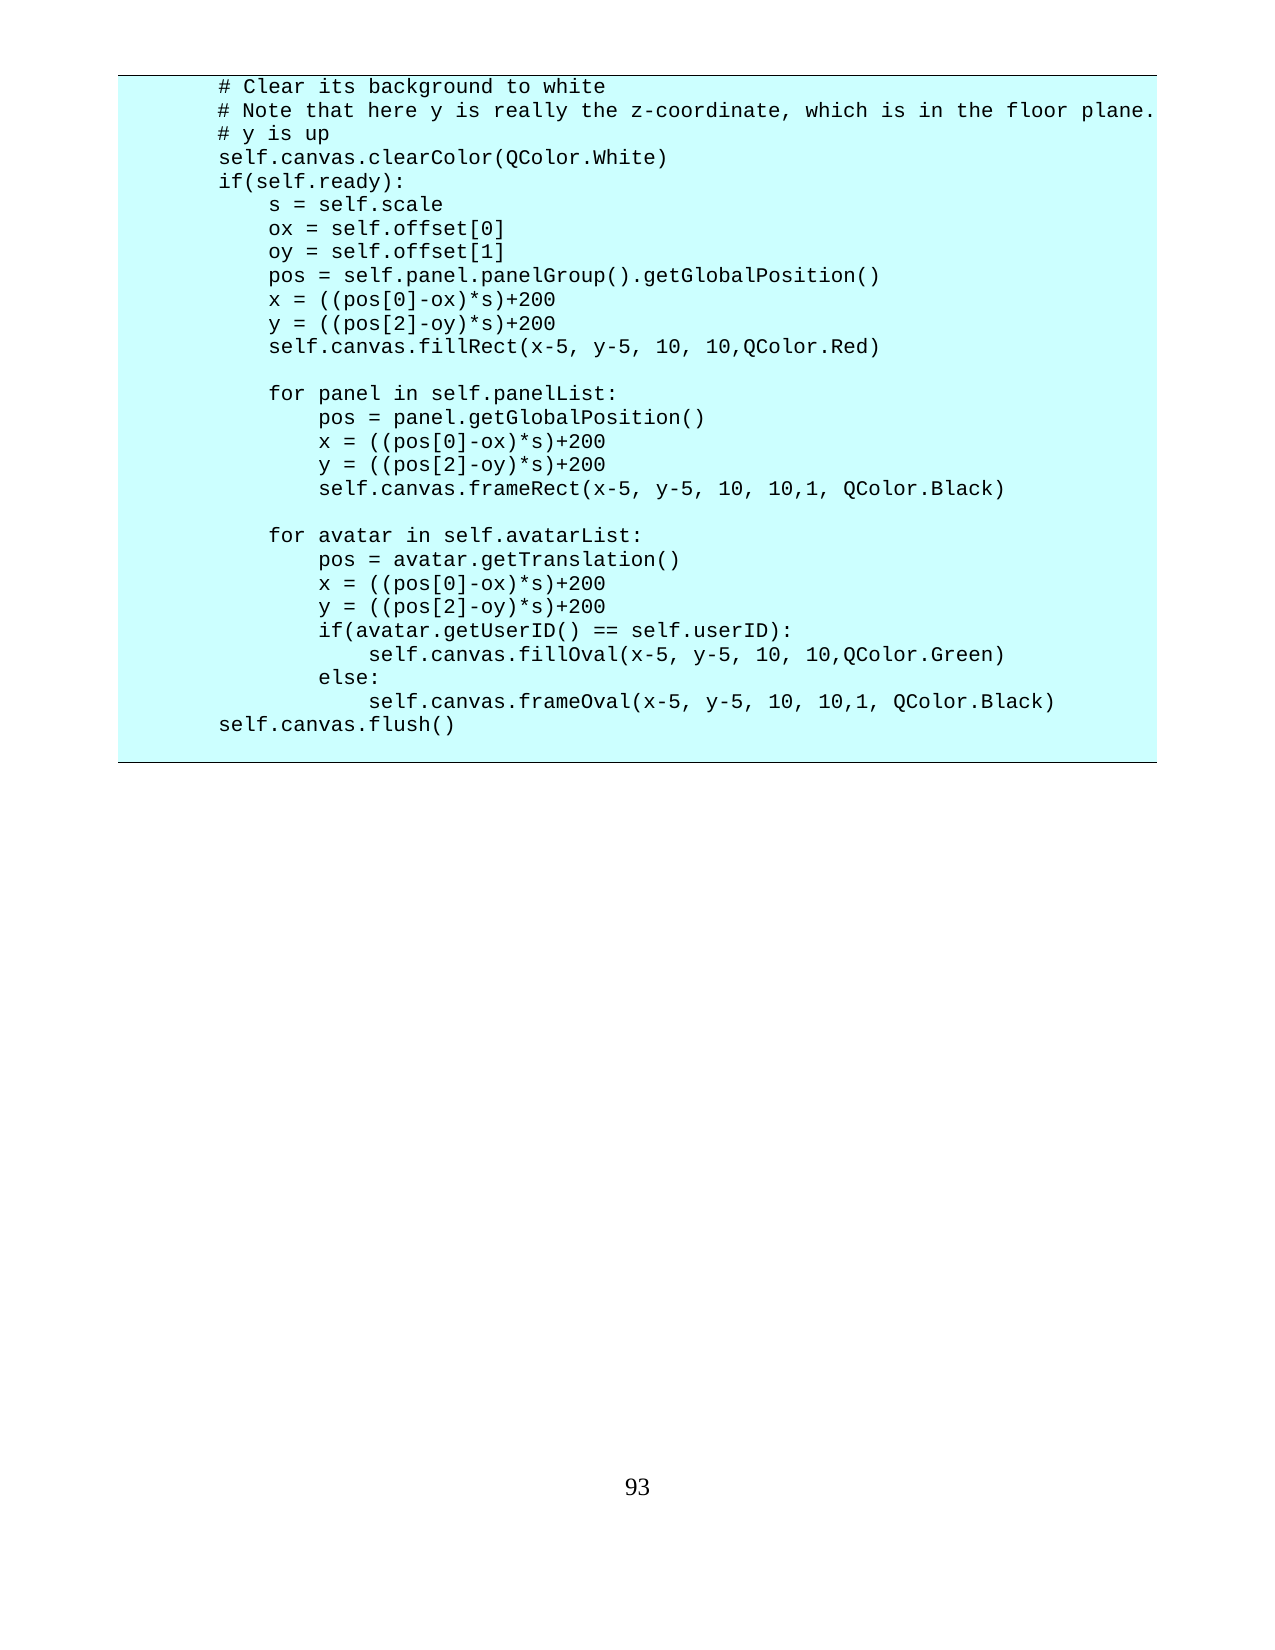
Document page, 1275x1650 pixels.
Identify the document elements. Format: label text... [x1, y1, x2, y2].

text pos = self.panel.panelGroup().getGlobalPosition() [118, 265, 1157, 289]
text # Clear its background to white [118, 76, 1157, 100]
text if(self.ready): [118, 171, 1157, 194]
text s = self.scale [118, 194, 1157, 218]
text # Note that here y is really the z-coordinate, which is in the floor plane. # y is up [118, 100, 1157, 147]
text self.canvas.frameRect(x-5, y-5, 10, 10,1, QColor.Black) [118, 478, 1157, 502]
text x = ((pos[0]-ox)*s)+200 [118, 573, 1157, 596]
text x = ((pos[0]-ox)*s)+200 [118, 289, 1157, 312]
text for panel in self.panelList: [118, 383, 1157, 407]
text ox = self.offset[0] [118, 218, 1157, 242]
text y = ((pos[2]-oy)*s)+200 [118, 596, 1157, 620]
text y = ((pos[2]-oy)*s)+200 [118, 312, 1157, 336]
text x = ((pos[0]-ox)*s)+200 [118, 431, 1157, 454]
text pos = avatar.getTranslation() [118, 549, 1157, 573]
text self.canvas.fillOval(x-5, y-5, 10, 10,QColor.Green) [118, 643, 1157, 667]
text self.canvas.flush() [118, 714, 1157, 737]
text y = ((pos[2]-oy)*s)+200 [118, 454, 1157, 478]
text pos = panel.getGlobalPosition() [118, 407, 1157, 431]
text self.canvas.fillRect(x-5, y-5, 10, 10,QColor.Red) [118, 336, 1157, 360]
text if(avatar.getUserID() == self.userID): [118, 620, 1157, 643]
text for avatar in self.avatarList: [118, 525, 1157, 549]
text self.canvas.frameOval(x-5, y-5, 10, 10,1, QColor.Black) [118, 691, 1157, 714]
text self.canvas.clearColor(QColor.White) [118, 147, 1157, 171]
text oy = self.offset[1] [118, 242, 1157, 265]
text else: [118, 667, 1157, 691]
